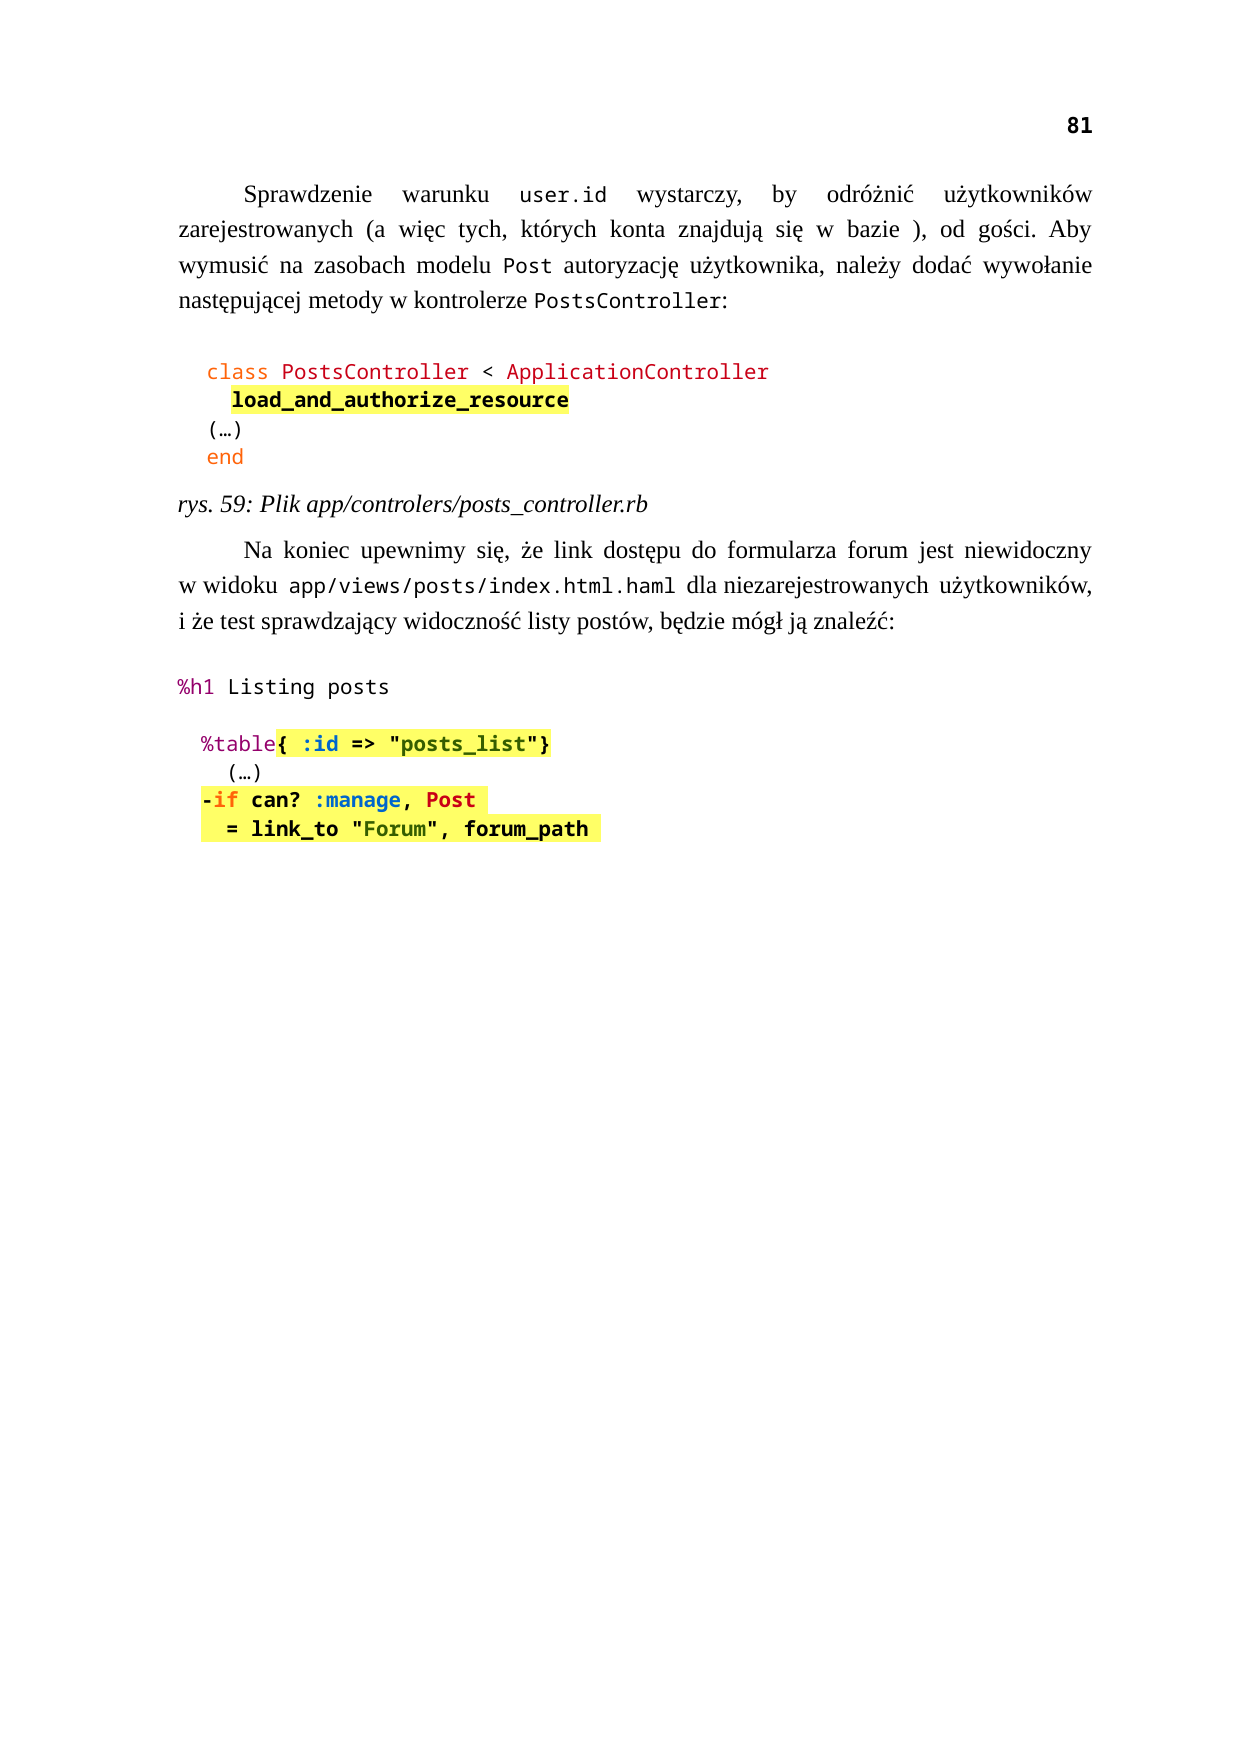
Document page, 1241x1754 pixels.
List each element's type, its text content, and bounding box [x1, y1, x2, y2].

text = link_to "Forum", forum_path [189, 814, 1093, 842]
text %h1 Listing posts [177, 672, 1093, 700]
text Sprawdzenie warunku user.id wystarczy, by odróżnić użytkowników zarejestrowanych (a więc tych, których konta znajdują się w bazie ), od gości. Aby wymusić na zasobach modelu Post autoryzację użytkownika, należy dodać wywołanie następującej metody w kontrolerze PostsController: [178, 174, 1093, 316]
text (…) [189, 757, 1093, 786]
table_header class PostsController < ApplicationController load_and_authorize_resource (…) end [177, 351, 1093, 476]
text rys. 59: Plik app/controlers/posts_controller.rb [177, 489, 1093, 518]
text %table{ :id => "posts_list"} [189, 729, 1093, 757]
text Na koniec upewnimy się, że link dostępu do formularza forum jest niewidoczny w widoku app/views/posts/index.html.haml dla niezarejestrowanych użytkowników, i że test sprawdzający widoczność listy postów, będzie mógł ją znaleźć: [178, 530, 1093, 636]
text -if can? :manage, Post [189, 786, 1093, 814]
